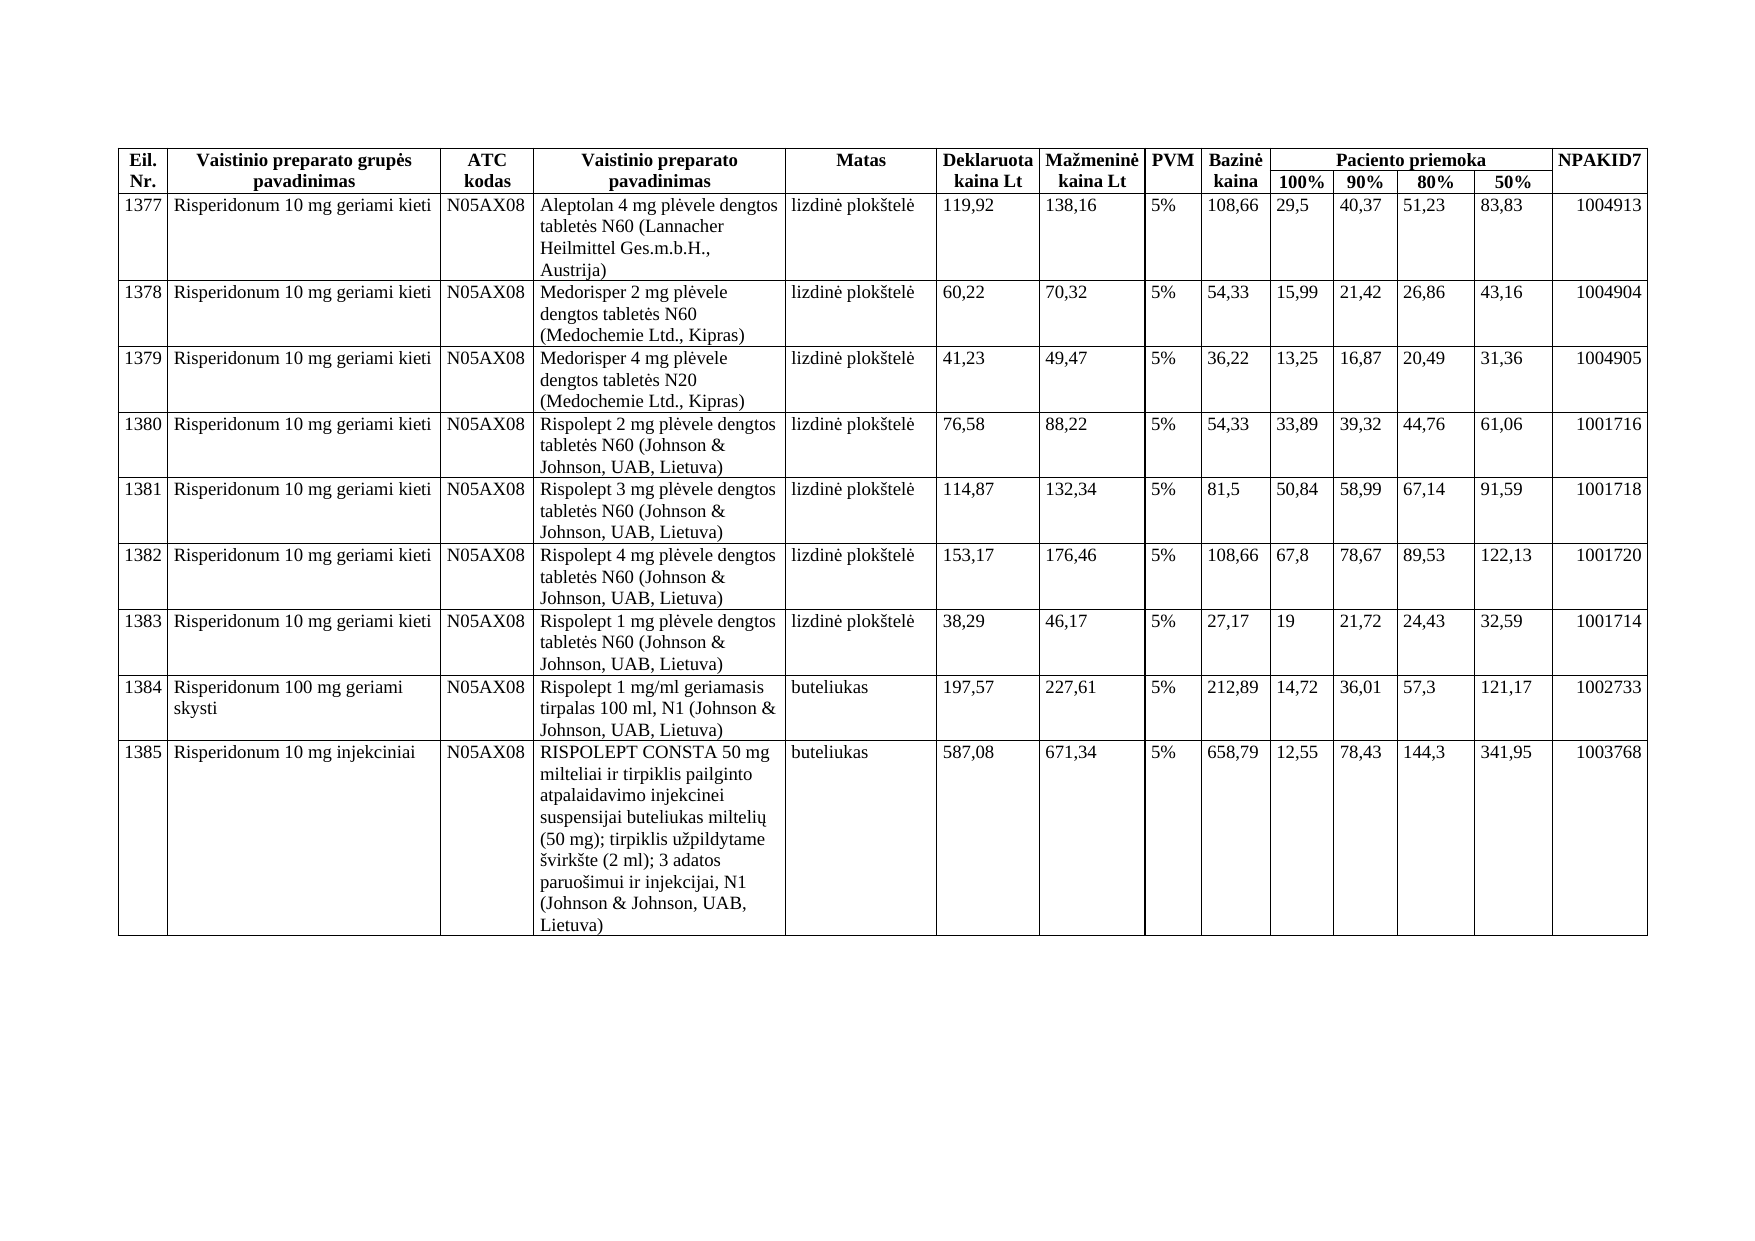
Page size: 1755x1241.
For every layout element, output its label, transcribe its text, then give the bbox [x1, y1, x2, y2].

table_cell 5% [1146, 478, 1201, 543]
table_cell 5% [1146, 676, 1201, 740]
table_cell N05AX08 [441, 413, 533, 477]
table_cell N05AX08 [441, 676, 533, 740]
table_cell 114,87 [937, 478, 1039, 543]
table_header Paciento priemoka [1271, 149, 1552, 170]
table_cell N05AX08 [441, 347, 533, 412]
table_cell 197,57 [937, 676, 1039, 740]
table_cell 88,22 [1040, 413, 1144, 477]
table_cell 60,22 [937, 281, 1039, 346]
table_cell 90% [1334, 171, 1397, 193]
table_cell 41,23 [937, 347, 1039, 412]
table_cell 21,42 [1334, 281, 1397, 346]
table_cell lizdinė plokštelė [786, 194, 936, 280]
table_cell Medorisper 4 mg plėvele dengtos tabletės N20 (Medochemie Ltd., Kipras) [534, 347, 785, 412]
table_header Eil. Nr. [119, 149, 167, 193]
table_cell 1381 [119, 478, 167, 543]
table_cell 1001716 [1553, 413, 1647, 477]
table_cell 1001714 [1553, 610, 1647, 674]
table_cell 12,55 [1271, 741, 1333, 935]
table_cell 61,06 [1475, 413, 1552, 477]
table_cell 27,17 [1202, 610, 1270, 674]
table_cell 1004904 [1553, 281, 1647, 346]
table_cell 31,36 [1475, 347, 1552, 412]
table_header Matas [786, 149, 936, 193]
table_cell 15,99 [1271, 281, 1333, 346]
table_cell 658,79 [1202, 741, 1270, 935]
table_cell 1377 [119, 194, 167, 280]
table_header ATC kodas [441, 149, 533, 193]
table_cell lizdinė plokštelė [786, 478, 936, 543]
table_cell 14,72 [1271, 676, 1333, 740]
table_cell 1003768 [1553, 741, 1647, 935]
table_cell lizdinė plokštelė [786, 347, 936, 412]
table_cell 1001718 [1553, 478, 1647, 543]
table_cell Risperidonum 10 mg geriami kieti [168, 610, 440, 674]
table_cell 13,25 [1271, 347, 1333, 412]
table_header PVM [1146, 149, 1201, 193]
table_cell 1383 [119, 610, 167, 674]
table_cell 1382 [119, 544, 167, 609]
table_cell 46,17 [1040, 610, 1144, 674]
table_cell 1004905 [1553, 347, 1647, 412]
table_cell 49,47 [1040, 347, 1144, 412]
table_cell N05AX08 [441, 544, 533, 609]
table_cell 119,92 [937, 194, 1039, 280]
table_cell 1001720 [1553, 544, 1647, 609]
table_cell Aleptolan 4 mg plėvele dengtos tabletės N60 (Lannacher Heilmittel Ges.m.b.H., Austrija) [534, 194, 785, 280]
table_cell 5% [1146, 610, 1201, 674]
table_cell 108,66 [1202, 544, 1270, 609]
table_cell 5% [1146, 281, 1201, 346]
table_cell 50,84 [1271, 478, 1333, 543]
table_cell 122,13 [1475, 544, 1552, 609]
table_cell Rispolept 3 mg plėvele dengtos tabletės N60 (Johnson & Johnson, UAB, Lietuva) [534, 478, 785, 543]
table_cell 1002733 [1553, 676, 1647, 740]
table_cell 1384 [119, 676, 167, 740]
table_cell Risperidonum 10 mg geriami kieti [168, 194, 440, 280]
table_cell 5% [1146, 741, 1201, 935]
table_cell 121,17 [1475, 676, 1552, 740]
table_cell Risperidonum 100 mg geriami skysti [168, 676, 440, 740]
table_header NPAKID7 [1553, 149, 1647, 193]
table_cell Medorisper 2 mg plėvele dengtos tabletės N60 (Medochemie Ltd., Kipras) [534, 281, 785, 346]
table_cell 33,89 [1271, 413, 1333, 477]
table_header Vaistinio preparato pavadinimas [534, 149, 785, 193]
table_cell 671,34 [1040, 741, 1144, 935]
table_cell N05AX08 [441, 281, 533, 346]
table_cell 36,22 [1202, 347, 1270, 412]
table_cell 212,89 [1202, 676, 1270, 740]
table_cell 1378 [119, 281, 167, 346]
table_cell 54,33 [1202, 413, 1270, 477]
table_cell 32,59 [1475, 610, 1552, 674]
table_cell 38,29 [937, 610, 1039, 674]
table_cell lizdinė plokštelė [786, 610, 936, 674]
table_cell 587,08 [937, 741, 1039, 935]
table_cell 153,17 [937, 544, 1039, 609]
table_cell 81,5 [1202, 478, 1270, 543]
table_cell 58,99 [1334, 478, 1397, 543]
table_cell 1380 [119, 413, 167, 477]
table_cell N05AX08 [441, 194, 533, 280]
table_cell Rispolept 1 mg plėvele dengtos tabletės N60 (Johnson & Johnson, UAB, Lietuva) [534, 610, 785, 674]
table_cell RISPOLEPT CONSTA 50 mg milteliai ir tirpiklis pailginto atpalaidavimo injekcinei suspensijai buteliukas miltelių (50 mg); tirpiklis užpildytame švirkšte (2 ml); 3 adatos paruošimui ir injekcijai, N1 (Johnson & Johnson, UAB, Lietuva) [534, 741, 785, 935]
table_cell 78,67 [1334, 544, 1397, 609]
table_cell 44,76 [1398, 413, 1474, 477]
table_cell 67,14 [1398, 478, 1474, 543]
table_cell 1004913 [1553, 194, 1647, 280]
table_cell 78,43 [1334, 741, 1397, 935]
table_cell 43,16 [1475, 281, 1552, 346]
table_cell 100% [1271, 171, 1333, 193]
table_cell Risperidonum 10 mg geriami kieti [168, 281, 440, 346]
table_cell 39,32 [1334, 413, 1397, 477]
table_cell buteliukas [786, 676, 936, 740]
table_cell Risperidonum 10 mg geriami kieti [168, 413, 440, 477]
table_cell 5% [1146, 413, 1201, 477]
table_cell Rispolept 4 mg plėvele dengtos tabletės N60 (Johnson & Johnson, UAB, Lietuva) [534, 544, 785, 609]
table_header Vaistinio preparato grupės pavadinimas [168, 149, 440, 193]
table_cell N05AX08 [441, 741, 533, 935]
table_cell 83,83 [1475, 194, 1552, 280]
table_cell 5% [1146, 347, 1201, 412]
table_cell Risperidonum 10 mg geriami kieti [168, 544, 440, 609]
table_cell 89,53 [1398, 544, 1474, 609]
table_cell 21,72 [1334, 610, 1397, 674]
table_cell 24,43 [1398, 610, 1474, 674]
table_cell 227,61 [1040, 676, 1144, 740]
table_cell 5% [1146, 194, 1201, 280]
table_cell 5% [1146, 544, 1201, 609]
table_cell 16,87 [1334, 347, 1397, 412]
table_cell 138,16 [1040, 194, 1144, 280]
table_header Mažmeninė kaina Lt [1040, 149, 1144, 193]
table_cell lizdinė plokštelė [786, 544, 936, 609]
table_cell 40,37 [1334, 194, 1397, 280]
table_cell 341,95 [1475, 741, 1552, 935]
table_cell 26,86 [1398, 281, 1474, 346]
table_cell 50% [1475, 171, 1552, 193]
table_cell 108,66 [1202, 194, 1270, 280]
table_cell Risperidonum 10 mg geriami kieti [168, 347, 440, 412]
table_cell 144,3 [1398, 741, 1474, 935]
table_cell 67,8 [1271, 544, 1333, 609]
table_cell 20,49 [1398, 347, 1474, 412]
table_cell N05AX08 [441, 610, 533, 674]
table_cell Rispolept 1 mg/ml geriamasis tirpalas 100 ml, N1 (Johnson & Johnson, UAB, Lietuva) [534, 676, 785, 740]
table_cell lizdinė plokštelė [786, 281, 936, 346]
table_cell Risperidonum 10 mg injekciniai [168, 741, 440, 935]
table_cell 51,23 [1398, 194, 1474, 280]
table_cell 76,58 [937, 413, 1039, 477]
table_cell 1385 [119, 741, 167, 935]
table_cell 132,34 [1040, 478, 1144, 543]
table_cell 19 [1271, 610, 1333, 674]
table_cell 1379 [119, 347, 167, 412]
table_cell lizdinė plokštelė [786, 413, 936, 477]
table_cell buteliukas [786, 741, 936, 935]
table_header Bazinė kaina Lt [1202, 149, 1270, 193]
table_cell 29,5 [1271, 194, 1333, 280]
table_cell 36,01 [1334, 676, 1397, 740]
table_cell 70,32 [1040, 281, 1144, 346]
table_cell 80% [1398, 171, 1474, 193]
table_cell N05AX08 [441, 478, 533, 543]
table_cell 176,46 [1040, 544, 1144, 609]
table_cell Risperidonum 10 mg geriami kieti [168, 478, 440, 543]
table_cell Rispolept 2 mg plėvele dengtos tabletės N60 (Johnson & Johnson, UAB, Lietuva) [534, 413, 785, 477]
table_cell 54,33 [1202, 281, 1270, 346]
table_cell 91,59 [1475, 478, 1552, 543]
table_header Deklaruota kaina Lt [937, 149, 1039, 193]
table_cell 57,3 [1398, 676, 1474, 740]
